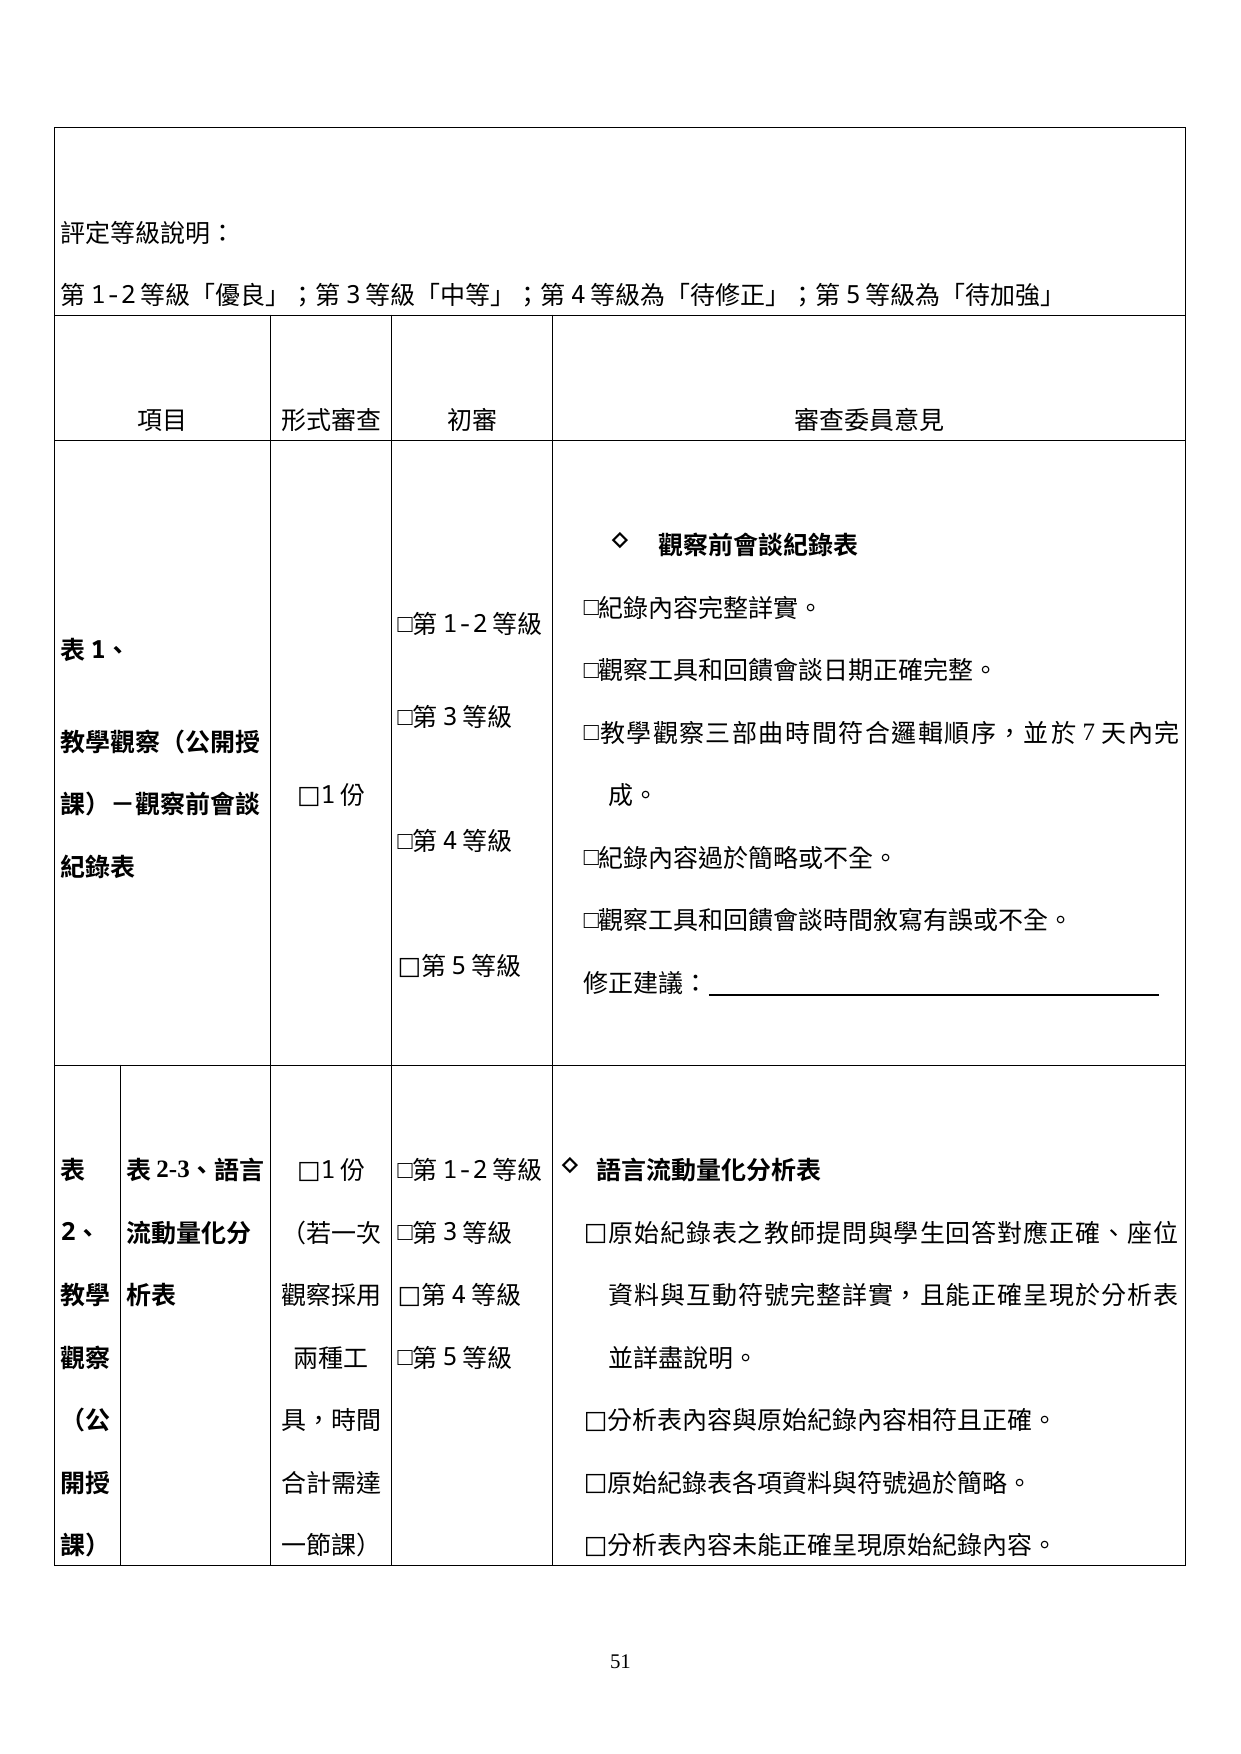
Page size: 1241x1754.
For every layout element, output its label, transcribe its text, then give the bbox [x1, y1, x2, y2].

table_cell 表1、 教學觀察（公開授課）－觀察前會談紀錄表 [55, 441, 270, 1064]
table_cell □第1-2等級 □第3等級 □第4等級 □第5等級 [392, 441, 552, 1064]
table_cell □第1-2等級 □第3等級 □第4等級 □第5等級 [392, 1066, 552, 1564]
table_cell 初審 [392, 316, 552, 439]
table_cell 表2、教學觀察（公開授課） [55, 1066, 120, 1564]
table_cell 項目 [55, 316, 270, 439]
table_header 評定等級說明： 第1-2等級「優良」；第3等級「中等」；第4等級為「待修正」；第5等級為「待加強」 [55, 128, 1185, 314]
table_cell 形式審查 [271, 316, 391, 439]
table_cell 觀察前會談紀錄表 □紀錄內容完整詳實。 □觀察工具和回饋會談日期正確完整。 □教學觀察三部曲時間符合邏輯順序，並於7天內完成。 □紀錄內容過於簡略或不全。 □觀察工具和回饋會談時間敘寫有誤或不全。 修正建議： [553, 441, 1185, 1064]
table_cell 語言流動量化分析表 □原始紀錄表之教師提問與學生回答對應正確、座位資料與互動符號完整詳實，且能正確呈現於分析表並詳盡說明。 □分析表內容與原始紀錄內容相符且正確。 □原始紀錄表各項資料與符號過於簡略。 □分析表內容未能正確呈現原始紀錄內容。 [553, 1066, 1185, 1564]
table_cell 審查委員意見 [553, 316, 1185, 439]
table_cell 表2-3、語言流動量化分析表 [121, 1066, 270, 1564]
table_cell □1份（若一次觀察採用兩種工具，時間合計需達一節課） [271, 1066, 391, 1564]
table_cell □1份 [271, 441, 391, 1064]
